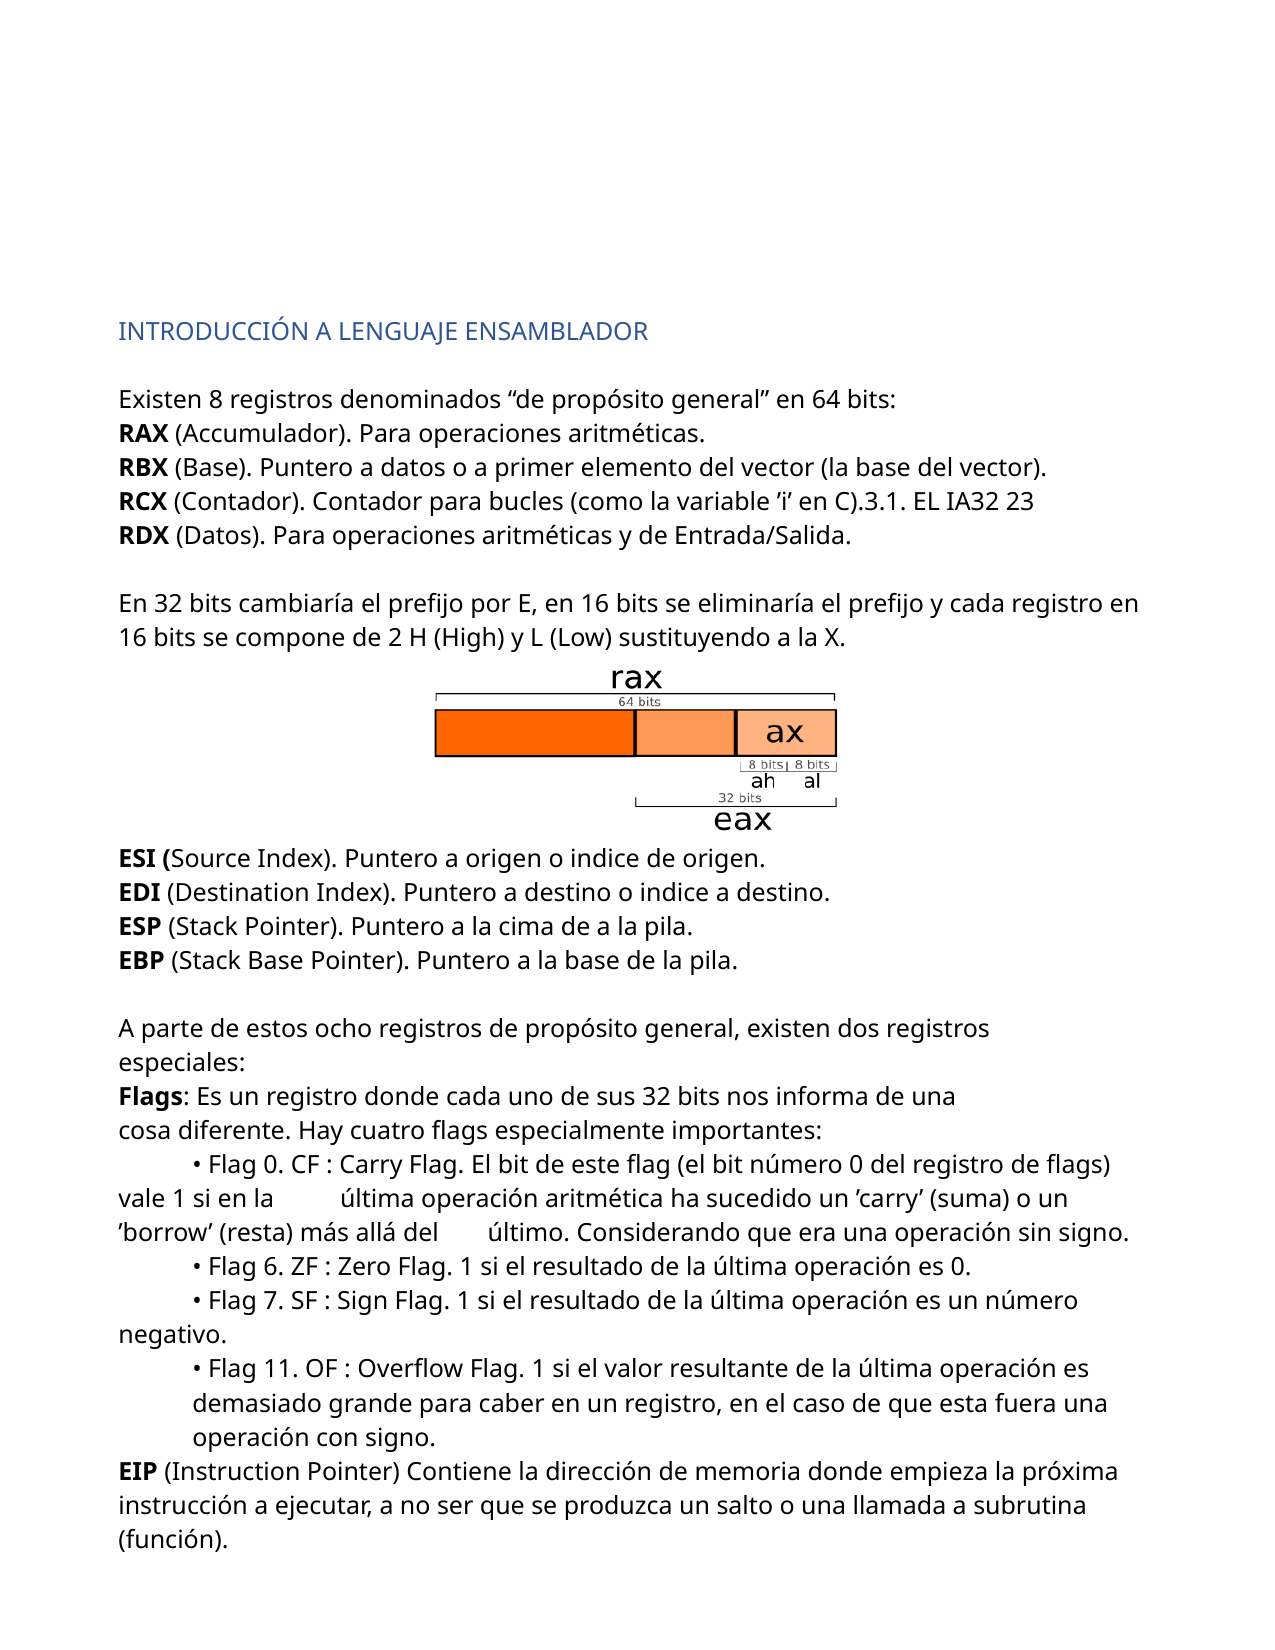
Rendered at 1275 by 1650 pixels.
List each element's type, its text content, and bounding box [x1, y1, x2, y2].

text Existen 8 registros denominados “de propósito general” en 64 bits: [118, 382, 1157, 416]
text RAX (Accumulador). Para operaciones aritméticas. [118, 416, 1157, 450]
text especiales: [118, 1044, 1157, 1079]
text A parte de estos ocho registros de propósito general, existen dos registros [118, 1011, 1157, 1044]
text ESP (Stack Pointer). Puntero a la cima de a la pila. [118, 908, 1157, 942]
subtitle INTRODUCCIÓN A LENGUAJE ENSAMBLADOR [118, 313, 1157, 347]
text EDI (Destination Index). Puntero a destino o indice a destino. [118, 874, 1157, 908]
text RDX (Datos). Para operaciones aritméticas y de Entrada/Salida. [118, 518, 1157, 552]
text • Flag 0. CF : Carry Flag. El bit de este flag (el bit número 0 del registro de flags) vale 1 si en la última operación aritmética ha sucedido un ’carry’ (suma) o un ’borrow’ (resta) más allá del último. Considerando que era una operación sin signo. [118, 1147, 1157, 1249]
text • Flag 7. SF : Sign Flag. 1 si el resultado de la última operación es un número negativo. [118, 1283, 1157, 1351]
text EBP (Stack Base Pointer). Puntero a la base de la pila. [118, 942, 1157, 976]
text RBX (Base). Puntero a datos o a primer elemento del vector (la base del vector). [118, 450, 1157, 484]
text ESI (Source Index). Puntero a origen o indice de origen. [118, 840, 1157, 874]
text • Flag 6. ZF : Zero Flag. 1 si el resultado de la última operación es 0. [118, 1249, 1157, 1283]
text Flags: Es un registro donde cada uno de sus 32 bits nos informa de una [118, 1079, 1157, 1113]
text cosa diferente. Hay cuatro flags especialmente importantes: [118, 1113, 1157, 1147]
text RCX (Contador). Contador para bucles (como la variable ’i’ en C).3.1. EL IA32 23 [118, 484, 1157, 518]
text • Flag 11. OF : Overflow Flag. 1 si el valor resultante de la última operación es demasiado grande para caber en un registro, en el caso de que esta fuera una operación con signo. [192, 1351, 1157, 1453]
text EIP (Instruction Pointer) Contiene la dirección de memoria donde empieza la próxima instrucción a ejecutar, a no ser que se produzca un salto o una llamada a subrutina (función). [118, 1453, 1157, 1556]
text En 32 bits cambiaría el prefijo por E, en 16 bits se eliminaría el prefijo y cada registro en 16 bits se compone de 2 H (High) y L (Low) sustituyendo a la X. [118, 586, 1157, 654]
